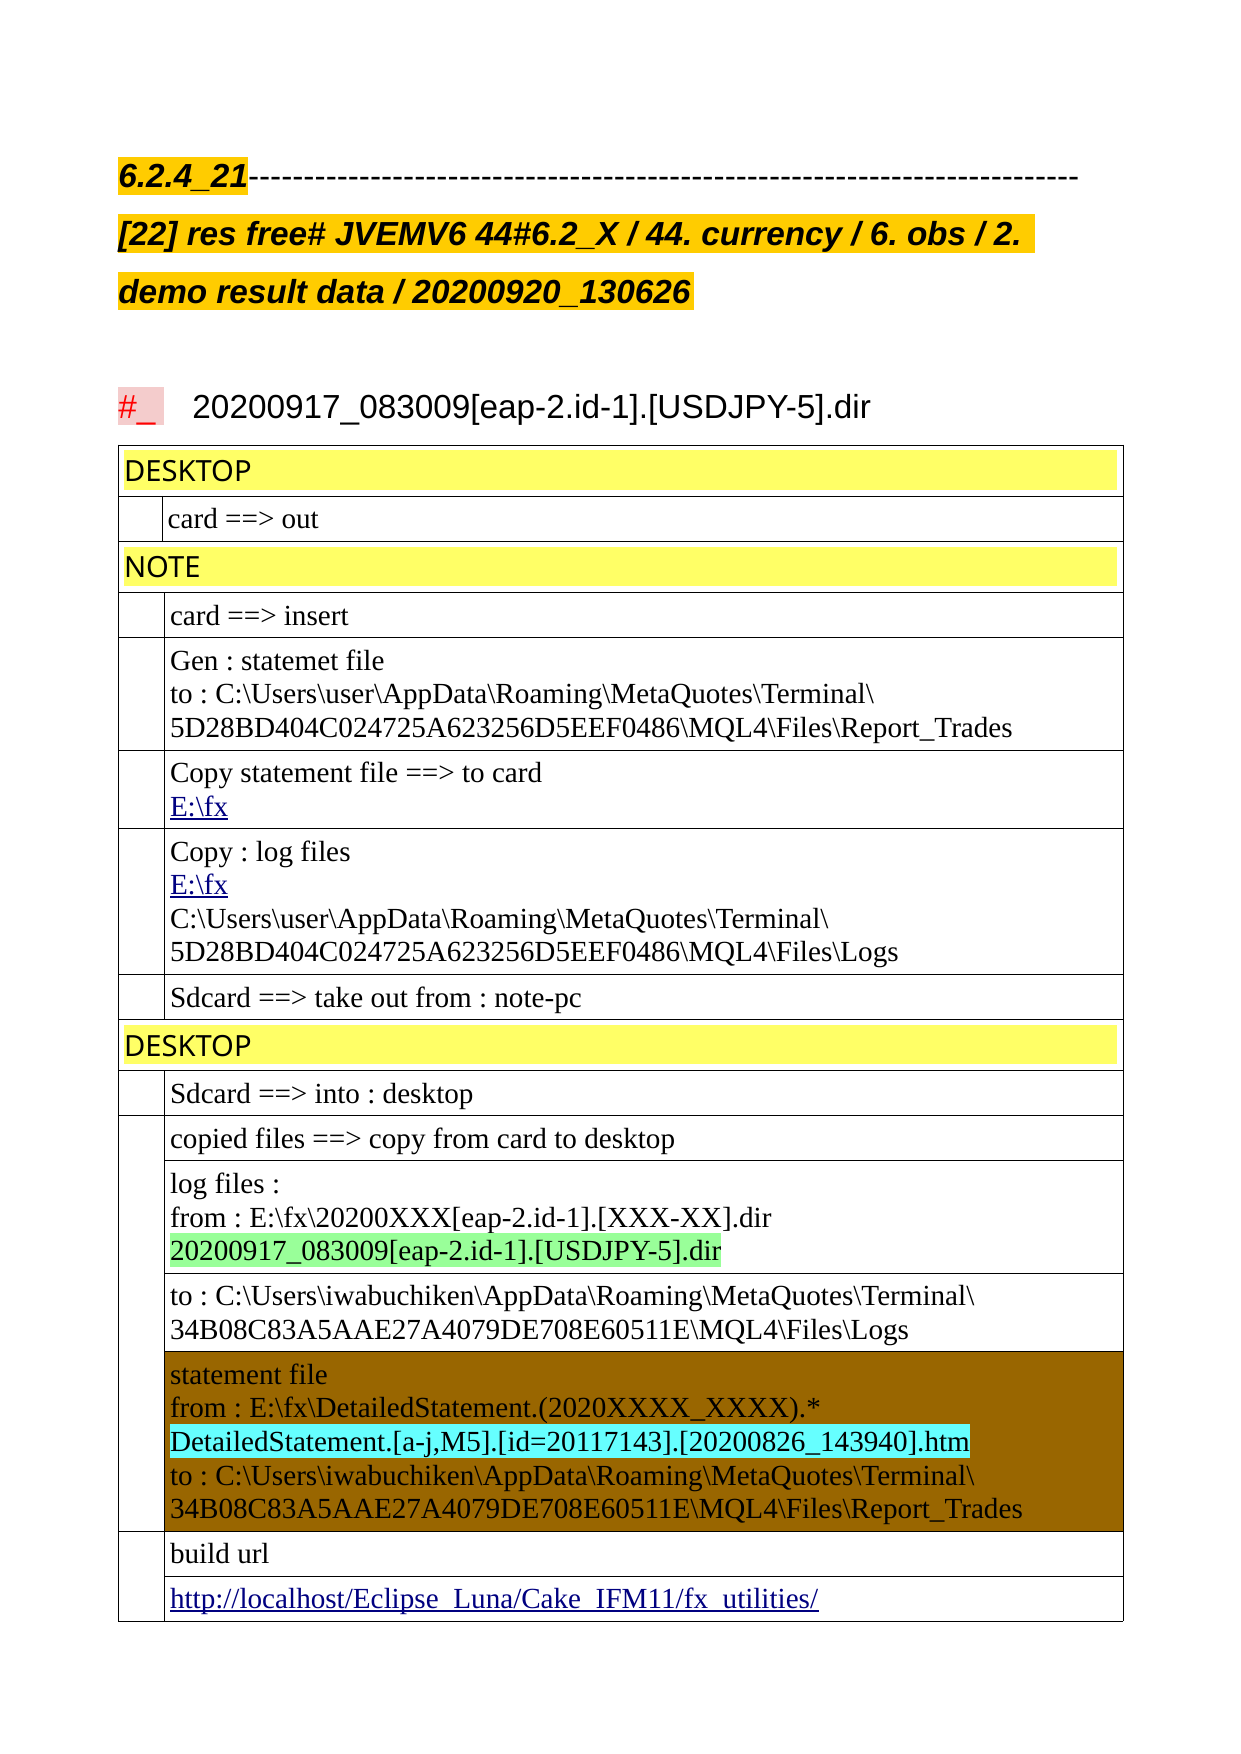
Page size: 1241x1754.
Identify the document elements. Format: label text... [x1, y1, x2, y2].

text [22] res free# JVEMV6 44#6.2_X / 44. currency / 6. obs / 2. demo result data / 20200920_130626 [118, 214, 1122, 310]
table_cell [119, 751, 164, 828]
table_cell http://localhost/Eclipse_Luna/Cake_IFM11/fx_utilities/ [165, 1577, 1123, 1621]
table_cell [119, 593, 164, 637]
table_cell [119, 829, 164, 974]
table_cell Gen : statemet file to : C:\Users\user\AppData\Roaming\MetaQuotes\Terminal\5D28BD404C024725A623256D5EEF0486\MQL4\Files\Report_Trades [165, 638, 1123, 749]
table_cell NOTE [119, 542, 1123, 592]
table_cell log files : from : E:\fx\20200XXX[eap-2.id-1].[XXX-XX].dir 20200917_083009[eap-2.id-1].[USDJPY-5].dir [165, 1161, 1123, 1273]
text #_ 20200917_083009[eap-2.id-1].[USDJPY-5].dir [118, 387, 1122, 425]
table_cell [119, 975, 164, 1019]
table_cell [119, 638, 164, 749]
table_cell [119, 1532, 164, 1621]
table_cell [119, 1116, 164, 1531]
table_cell [119, 1071, 164, 1115]
table_cell to : C:\Users\iwabuchiken\AppData\Roaming\MetaQuotes\Terminal\34B08C83A5AAE27A4079DE708E60511E\MQL4\Files\Logs [165, 1274, 1123, 1351]
table_cell DESKTOP [119, 1020, 1123, 1070]
table_cell Sdcard ==> take out from : note-pc [165, 975, 1123, 1019]
table_cell Copy : log files E:\fx C:\Users\user\AppData\Roaming\MetaQuotes\Terminal\5D28BD404C024725A623256D5EEF0486\MQL4\Files\Logs [165, 829, 1123, 974]
table_cell Sdcard ==> into : desktop [165, 1071, 1123, 1115]
table_cell build url [165, 1532, 1123, 1576]
table_cell copied files ==> copy from card to desktop [165, 1116, 1123, 1160]
text 6.2.4_21--------------------------------------------------------------------------- [118, 157, 1122, 195]
table_header DESKTOP [119, 446, 1123, 496]
table_cell statement file from : E:\fx\DetailedStatement.(2020XXXX_XXXX).* DetailedStatement.[a-j,M5].[id=20117143].[20200826_143940].htm to : C:\Users\iwabuchiken\AppData\Roaming\MetaQuotes\Terminal\34B08C83A5AAE27A4079DE708E60511E\MQL4\Files\Report_Trades [165, 1352, 1123, 1531]
table_cell card ==> out [163, 497, 1123, 541]
table_cell card ==> insert [165, 593, 1123, 637]
table_cell Copy statement file ==> to card E:\fx [165, 751, 1123, 828]
table_cell [119, 497, 162, 541]
